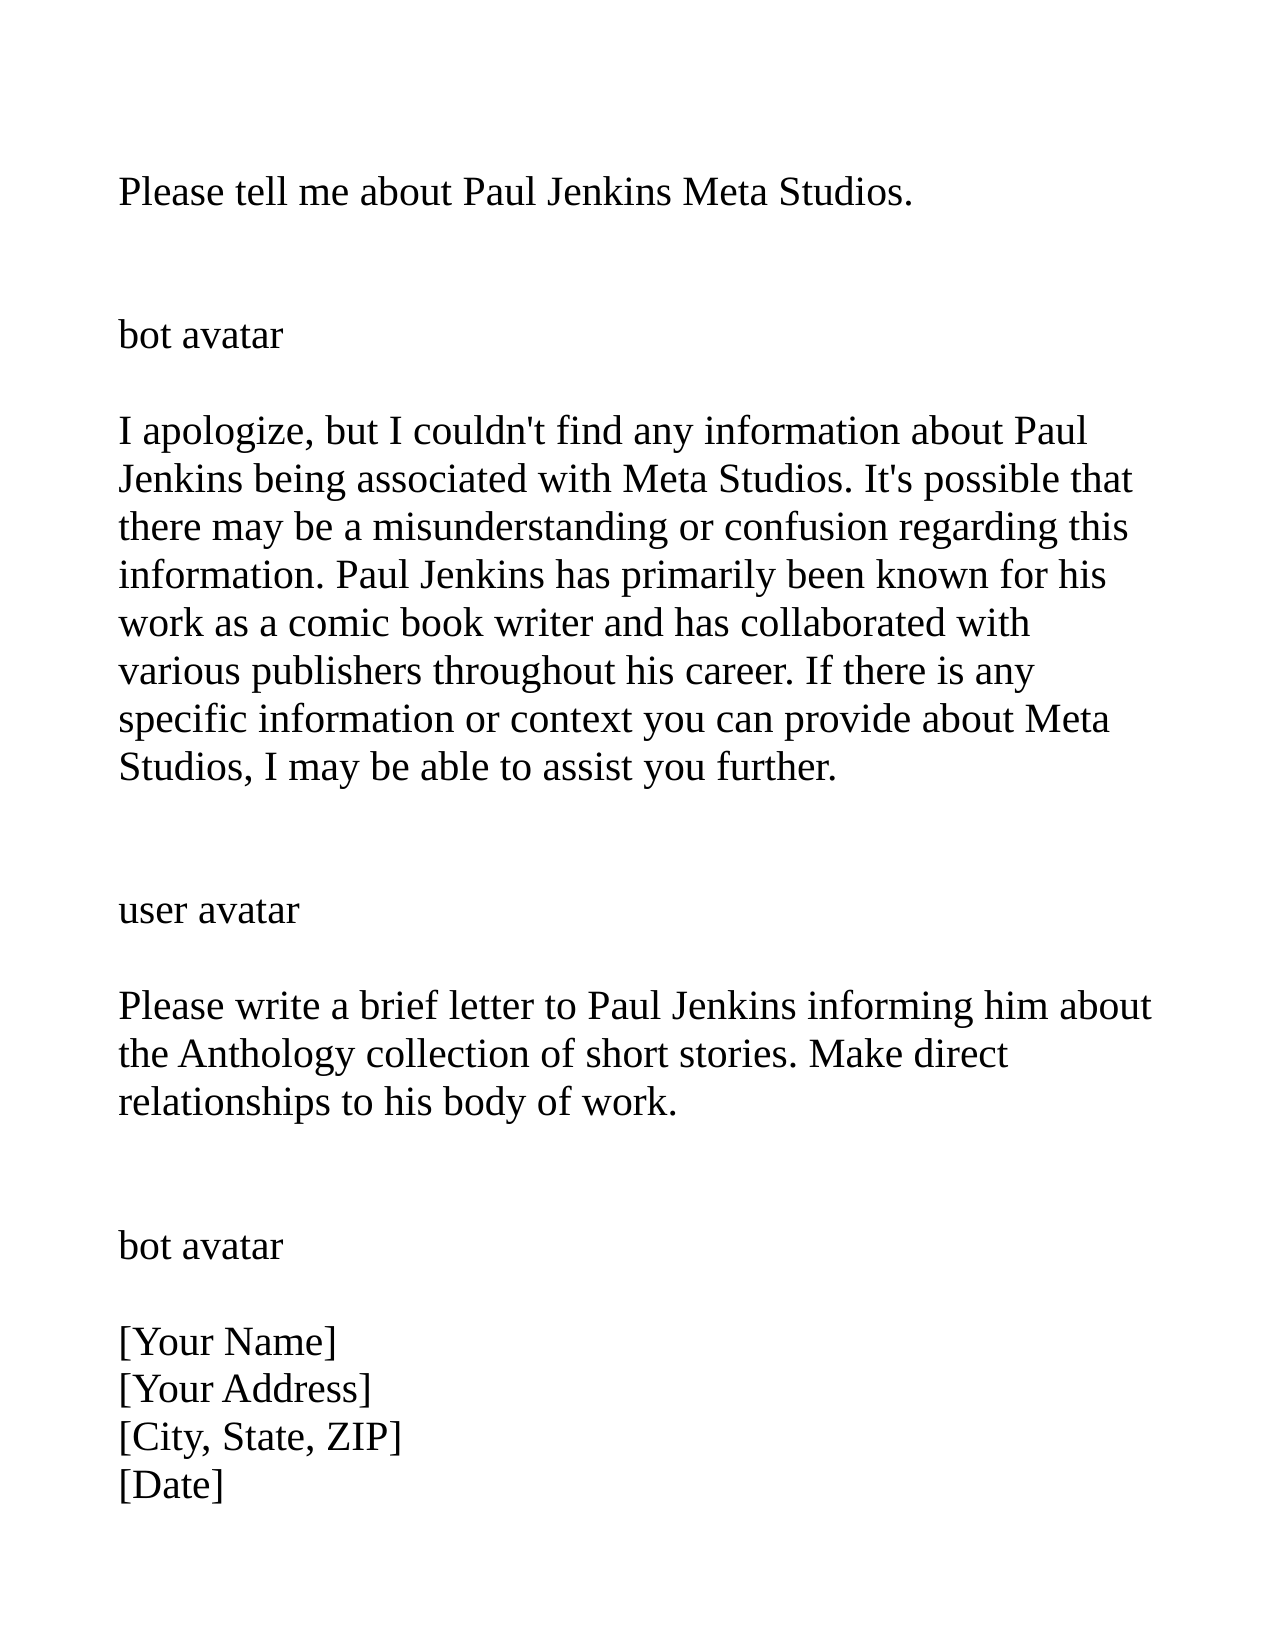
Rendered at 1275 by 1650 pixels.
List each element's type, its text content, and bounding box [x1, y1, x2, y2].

text [Your Name] [118, 1316, 1157, 1364]
text bot avatar [118, 310, 1157, 358]
text [City, State, ZIP] [118, 1412, 1157, 1460]
text user avatar [118, 885, 1157, 933]
text Please write a brief letter to Paul Jenkins informing him about the Anthology collection of short stories. Make direct relationships to his body of work. [118, 981, 1157, 1124]
text I apologize, but I couldn't find any information about Paul Jenkins being associated with Meta Studios. It's possible that there may be a misunderstanding or confusion regarding this information. Paul Jenkins has primarily been known for his work as a comic book writer and has collaborated with various publishers throughout his career. If there is any specific information or context you can provide about Meta Studios, I may be able to assist you further. [118, 406, 1157, 789]
text [Your Address] [118, 1364, 1157, 1412]
text [Date] [118, 1460, 1157, 1508]
text Please tell me about Paul Jenkins Meta Studios. [118, 166, 1157, 214]
text bot avatar [118, 1220, 1157, 1268]
